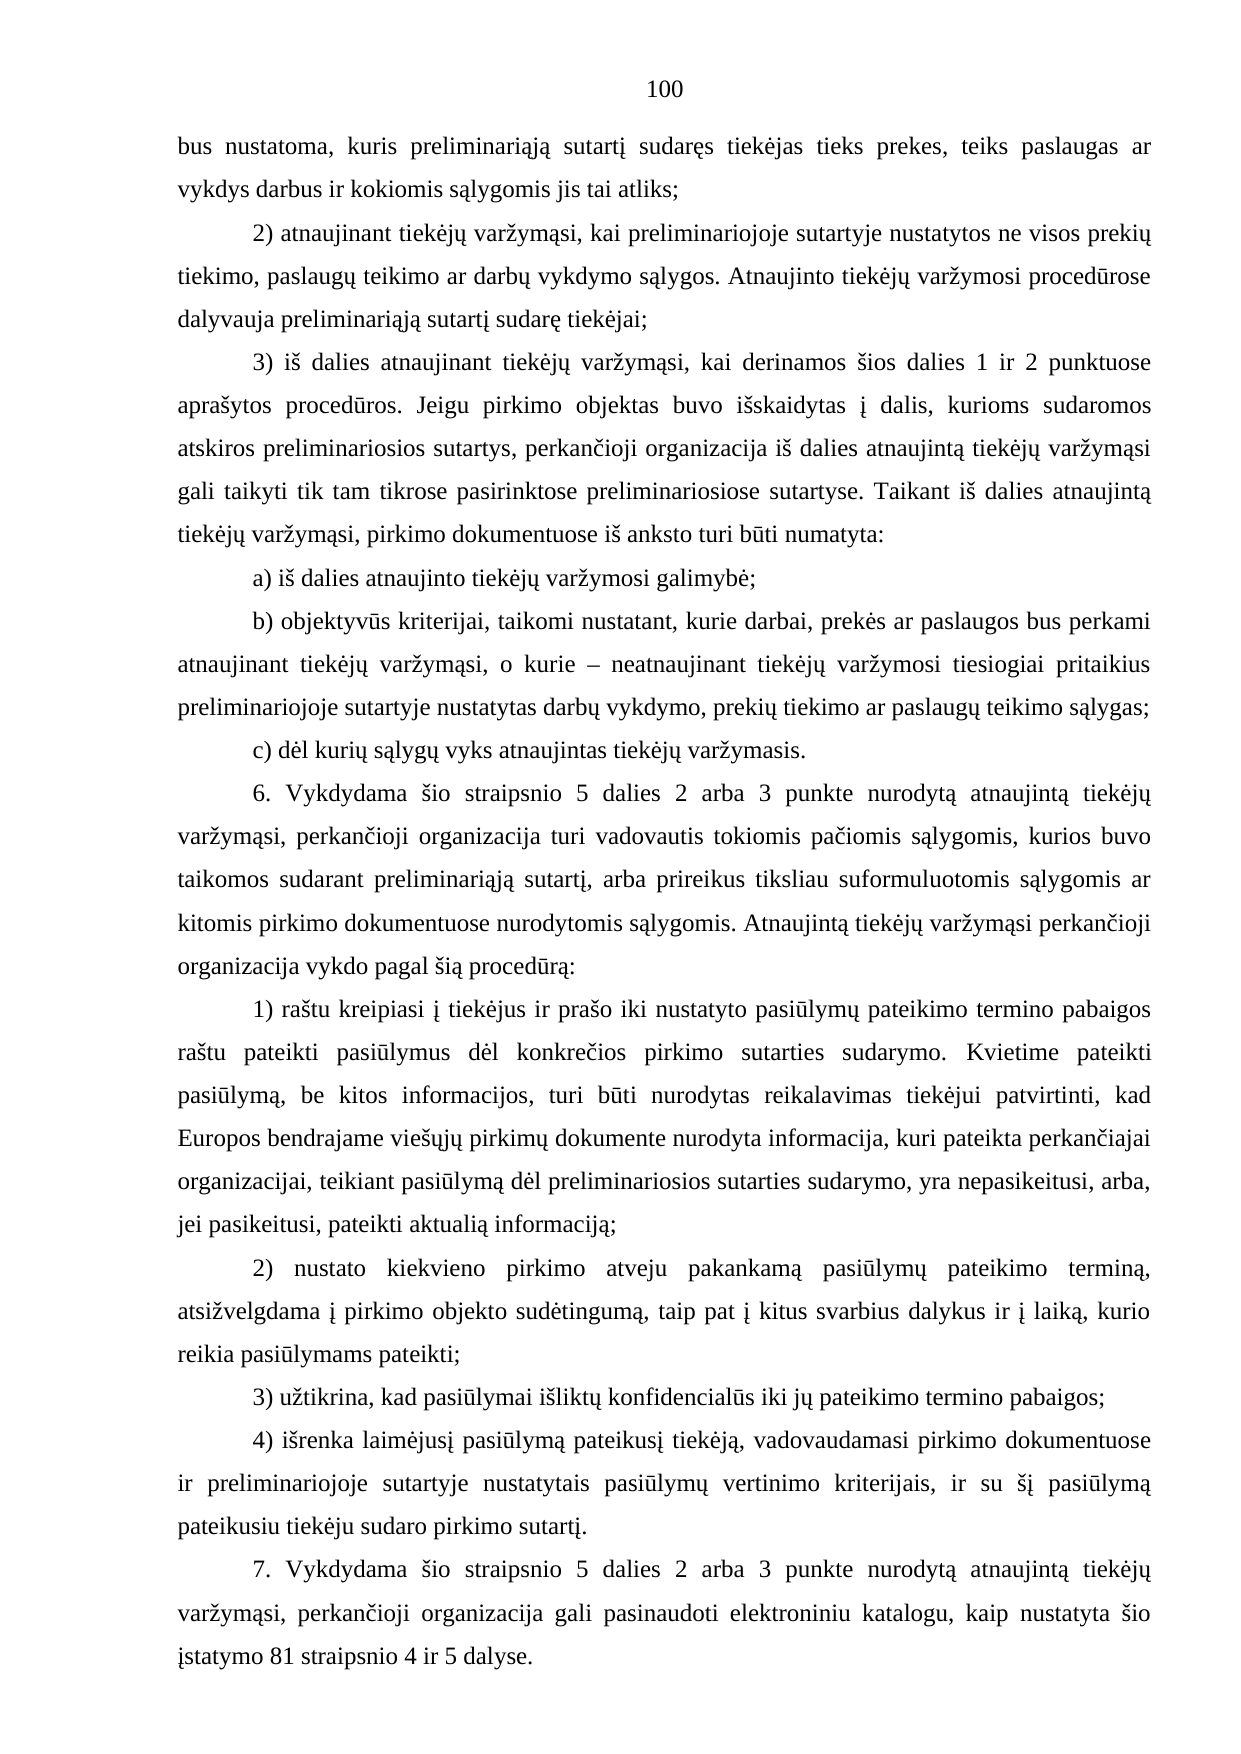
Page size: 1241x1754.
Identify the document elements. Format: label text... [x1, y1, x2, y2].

text bus nustatoma, kuris preliminariąją sutartį sudaręs tiekėjas tieks prekes, teiks paslaugas ar vykdys darbus ir kokiomis sąlygomis jis tai atliks; [177, 131, 1152, 203]
text 2) nustato kiekvieno pirkimo atveju pakankamą pasiūlymų pateikimo terminą, atsižvelgdama į pirkimo objekto sudėtingumą, taip pat į kitus svarbius dalykus ir į laiką, kurio reikia pasiūlymams pateikti; [177, 1253, 1152, 1368]
text 1) raštu kreipiasi į tiekėjus ir prašo iki nustatyto pasiūlymų pateikimo termino pabaigos raštu pateikti pasiūlymus dėl konkrečios pirkimo sutarties sudarymo. Kvietime pateikti pasiūlymą, be kitos informacijos, turi būti nurodytas reikalavimas tiekėjui patvirtinti, kad Europos bendrajame viešųjų pirkimų dokumente nurodyta informacija, kuri pateikta perkančiajai organizacijai, teikiant pasiūlymą dėl preliminariosios sutarties sudarymo, yra nepasikeitusi, arba, jei pasikeitusi, pateikti aktualią informaciją; [177, 994, 1152, 1238]
text 7. Vykdydama šio straipsnio 5 dalies 2 arba 3 punkte nurodytą atnaujintą tiekėjų varžymąsi, perkančioji organizacija gali pasinaudoti elektroniniu katalogu, kaip nustatyta šio įstatymo 81 straipsnio 4 ir 5 dalyse. [177, 1554, 1152, 1669]
text 3) užtikrina, kad pasiūlymai išliktų konfidencialūs iki jų pateikimo termino pabaigos; [177, 1382, 1152, 1411]
text 3) iš dalies atnaujinant tiekėjų varžymąsi, kai derinamos šios dalies 1 ir 2 punktuose aprašytos procedūros. Jeigu pirkimo objektas buvo išskaidytas į dalis, kurioms sudaromos atskiros preliminariosios sutartys, perkančioji organizacija iš dalies atnaujintą tiekėjų varžymąsi gali taikyti tik tam tikrose pasirinktose preliminariosiose sutartyse. Taikant iš dalies atnaujintą tiekėjų varžymąsi, pirkimo dokumentuose iš anksto turi būti numatyta: [177, 347, 1152, 548]
text b) objektyvūs kriterijai, taikomi nustatant, kurie darbai, prekės ar paslaugos bus perkami atnaujinant tiekėjų varžymąsi, o kurie – neatnaujinant tiekėjų varžymosi tiesiogiai pritaikius preliminariojoje sutartyje nustatytas darbų vykdymo, prekių tiekimo ar paslaugų teikimo sąlygas; [177, 606, 1152, 721]
text 2) atnaujinant tiekėjų varžymąsi, kai preliminariojoje sutartyje nustatytos ne visos prekių tiekimo, paslaugų teikimo ar darbų vykdymo sąlygos. Atnaujinto tiekėjų varžymosi procedūrose dalyvauja preliminariąją sutartį sudarę tiekėjai; [177, 218, 1152, 333]
text 6. Vykdydama šio straipsnio 5 dalies 2 arba 3 punkte nurodytą atnaujintą tiekėjų varžymąsi, perkančioji organizacija turi vadovautis tokiomis pačiomis sąlygomis, kurios buvo taikomos sudarant preliminariąją sutartį, arba prireikus tiksliau suformuluotomis sąlygomis ar kitomis pirkimo dokumentuose nurodytomis sąlygomis. Atnaujintą tiekėjų varžymąsi perkančioji organizacija vykdo pagal šią procedūrą: [177, 778, 1152, 979]
text 4) išrenka laimėjusį pasiūlymą pateikusį tiekėją, vadovaudamasi pirkimo dokumentuose ir preliminariojoje sutartyje nustatytais pasiūlymų vertinimo kriterijais, ir su šį pasiūlymą pateikusiu tiekėju sudaro pirkimo sutartį. [177, 1425, 1152, 1540]
text a) iš dalies atnaujinto tiekėjų varžymosi galimybė; [177, 563, 1152, 591]
text c) dėl kurių sąlygų vyks atnaujintas tiekėjų varžymasis. [177, 735, 1152, 764]
